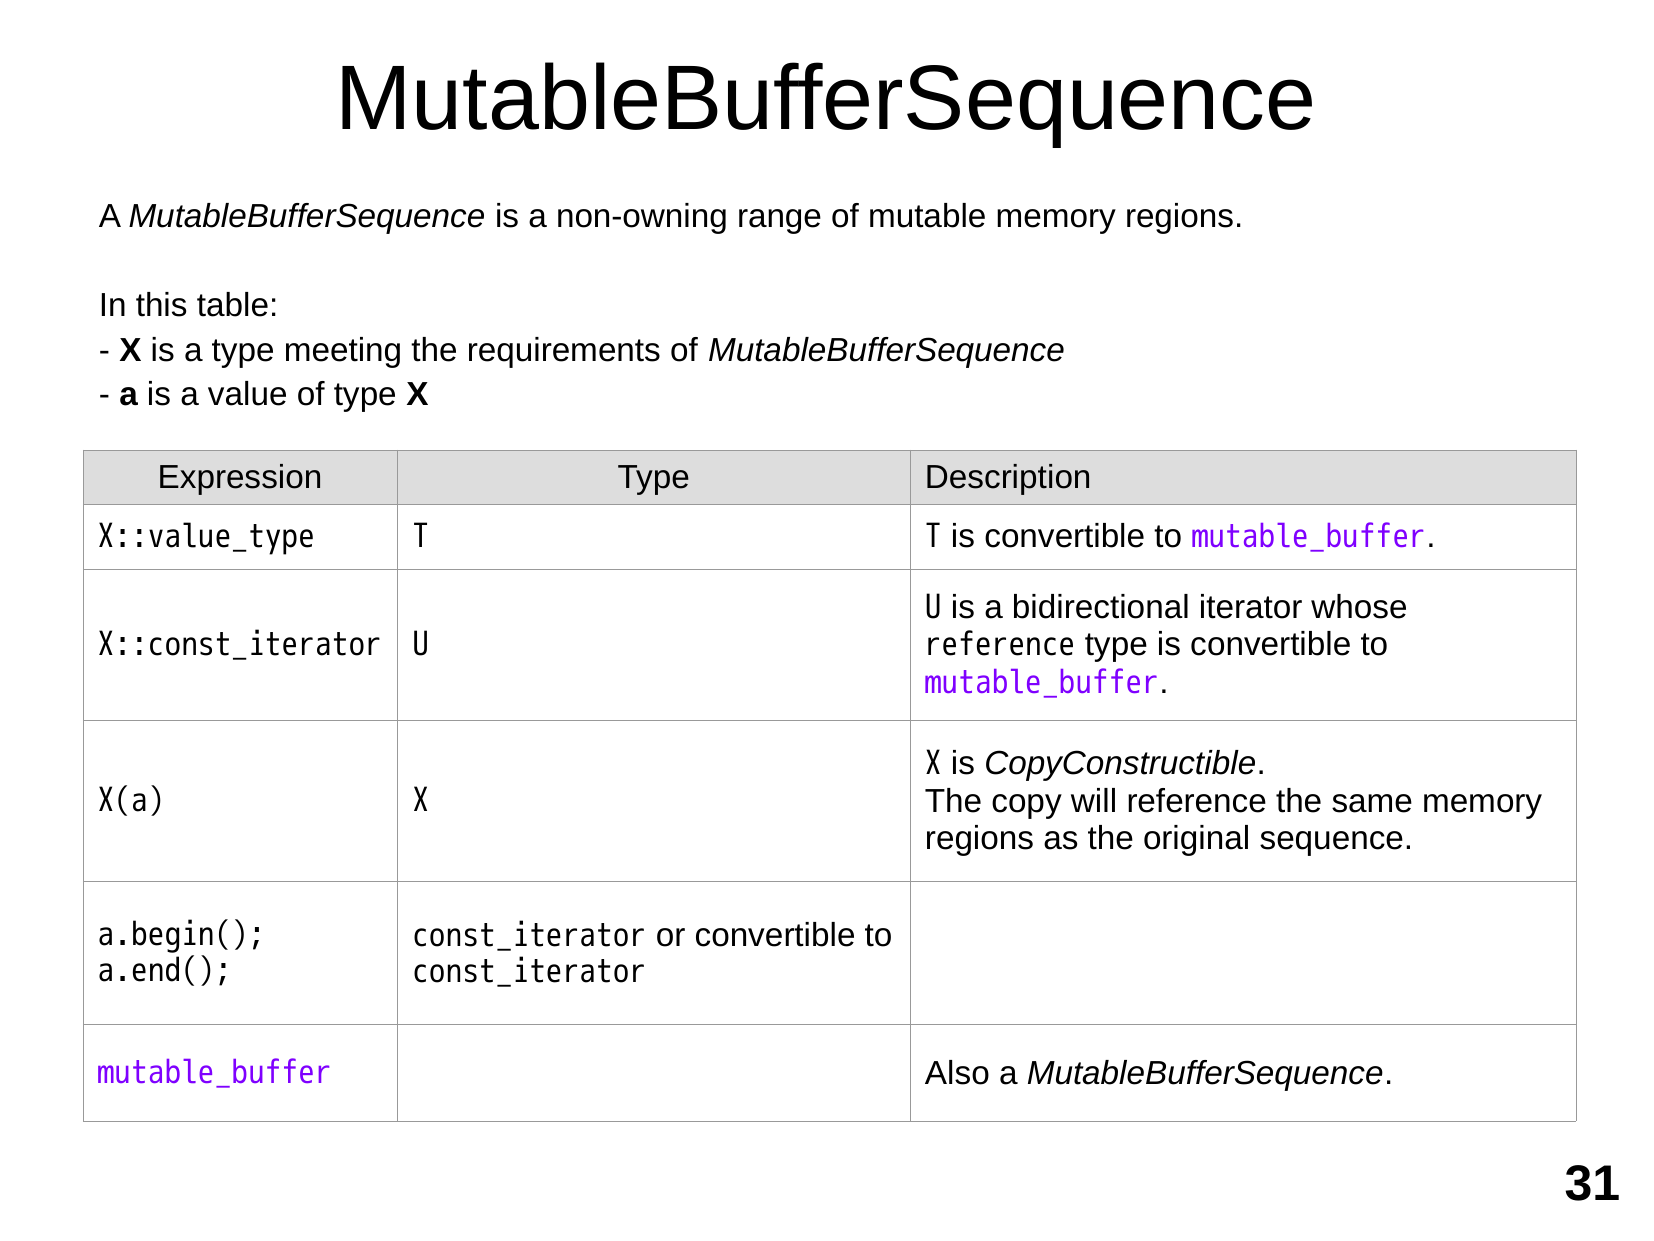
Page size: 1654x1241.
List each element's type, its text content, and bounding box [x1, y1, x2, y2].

table_cell U is a bidirectional iterator whose reference type is convertible to mutable_buffer. [911, 570, 1576, 720]
table_cell T is convertible to mutable_buffer. [911, 505, 1576, 569]
table_cell X::value_type [84, 505, 397, 569]
title MutableBufferSequence [82, 15, 1571, 181]
table_cell Also a MutableBufferSequence. [911, 1025, 1576, 1121]
table_header Type [398, 451, 910, 504]
table_cell X::const_iterator [84, 570, 397, 720]
table_cell mutable_buffer [84, 1025, 397, 1121]
table_cell [911, 882, 1576, 1024]
table_header Expression [84, 451, 397, 504]
table_cell a.begin(); a.end(); [84, 882, 397, 1024]
table_cell X is CopyConstructible. The copy will reference the same memory regions as the original sequence. [911, 721, 1576, 881]
text_box A MutableBufferSequence is a non-owning range of mutable memory regions. In this table: - X is a type meeting the requirements of MutableBufferSequence - a is a value of type X [84, 190, 1570, 421]
table_header Description [911, 451, 1576, 504]
table_cell T [398, 505, 910, 569]
table_cell U [398, 570, 910, 720]
table_cell [398, 1025, 910, 1121]
table_cell X [398, 721, 910, 881]
table_cell const_iterator or convertible to const_iterator [398, 882, 910, 1024]
table_cell X(a) [84, 721, 397, 881]
